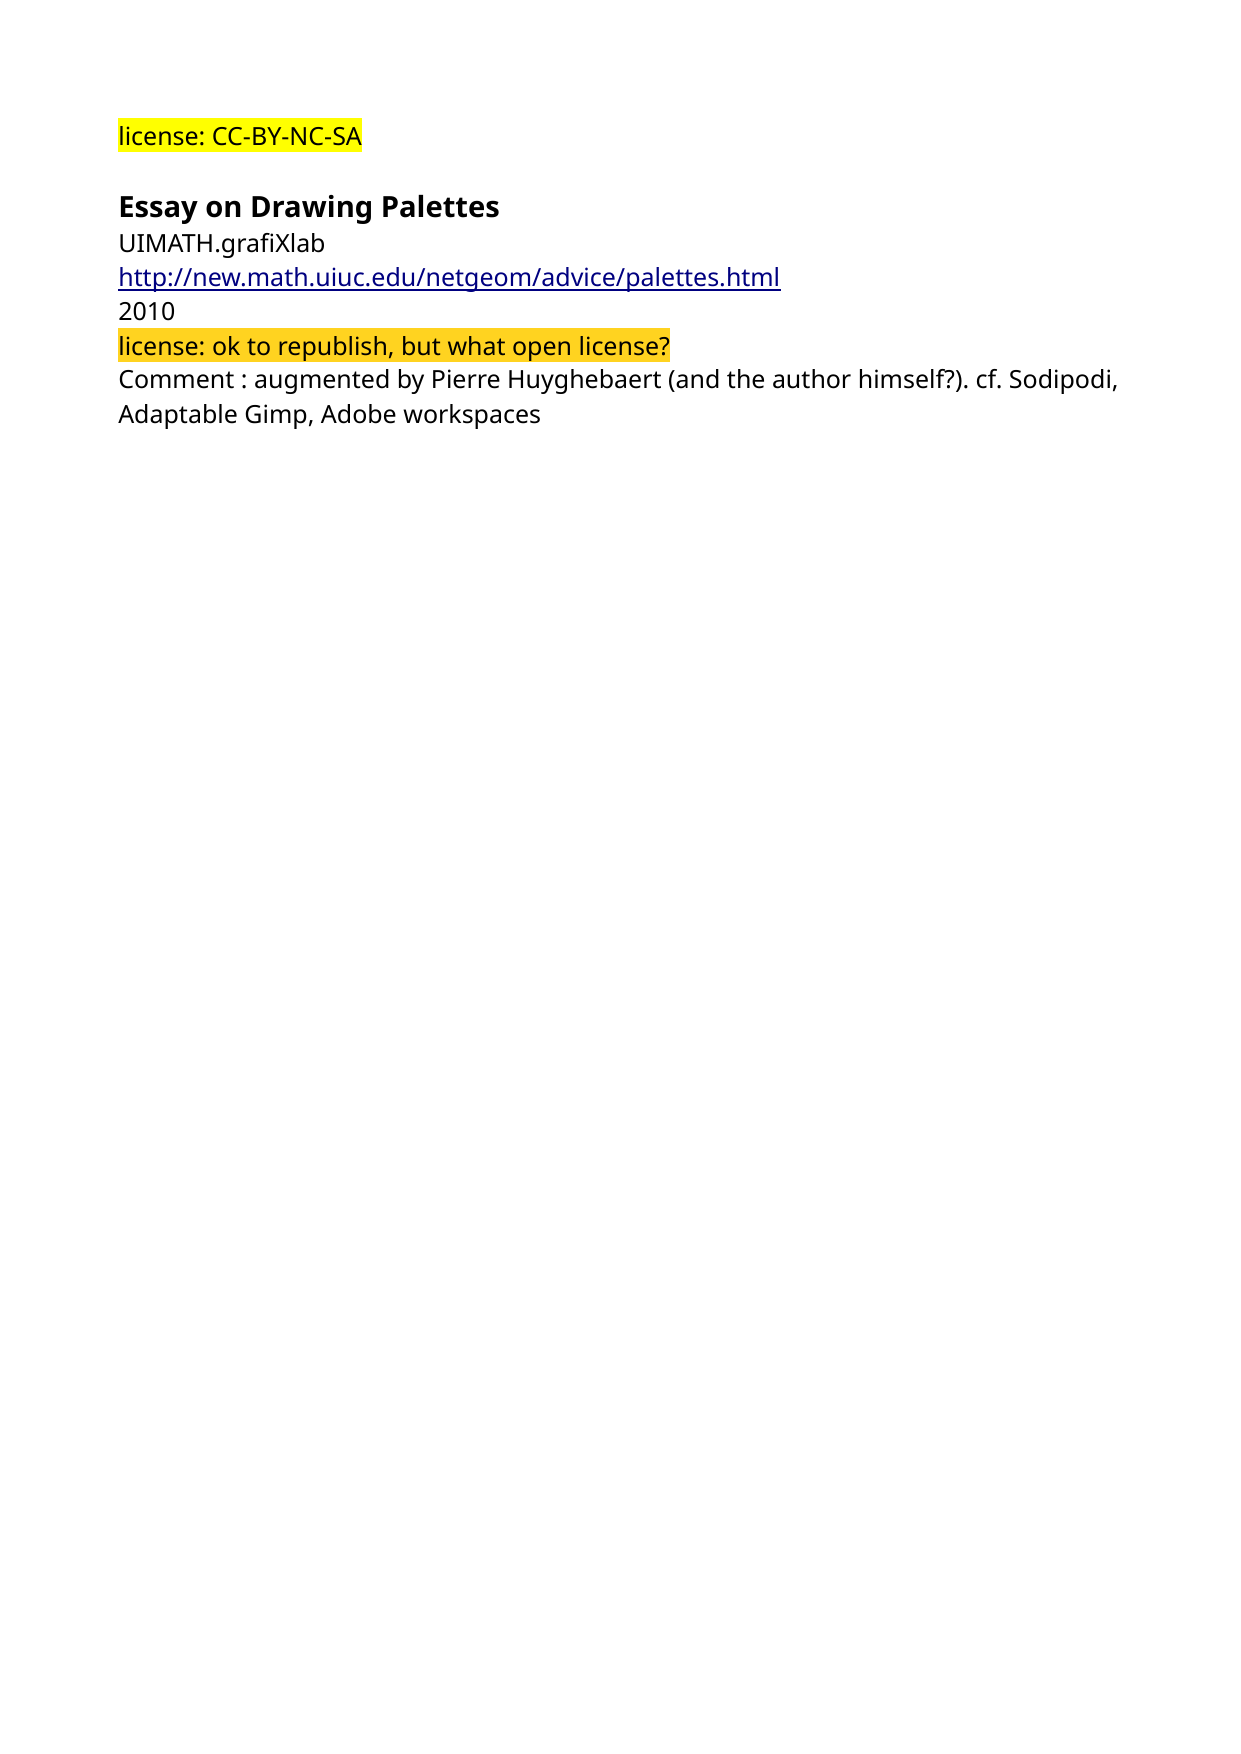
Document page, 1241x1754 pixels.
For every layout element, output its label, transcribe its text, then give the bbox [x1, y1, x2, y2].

text license: CC-BY-NC-SA [118, 118, 1122, 152]
text UIMATH.grafiXlab [118, 226, 1122, 260]
text Comment : augmented by Pierre Huyghebaert (and the author himself?). cf. Sodipodi, Adaptable Gimp, Adobe workspaces [118, 362, 1122, 430]
subtitle Essay on Drawing Palettes [118, 186, 1122, 226]
text license: ok to republish, but what open license? [118, 328, 1122, 362]
text http://new.math.uiuc.edu/netgeom/advice/palettes.html [118, 260, 1122, 294]
text 2010 [118, 294, 1122, 328]
